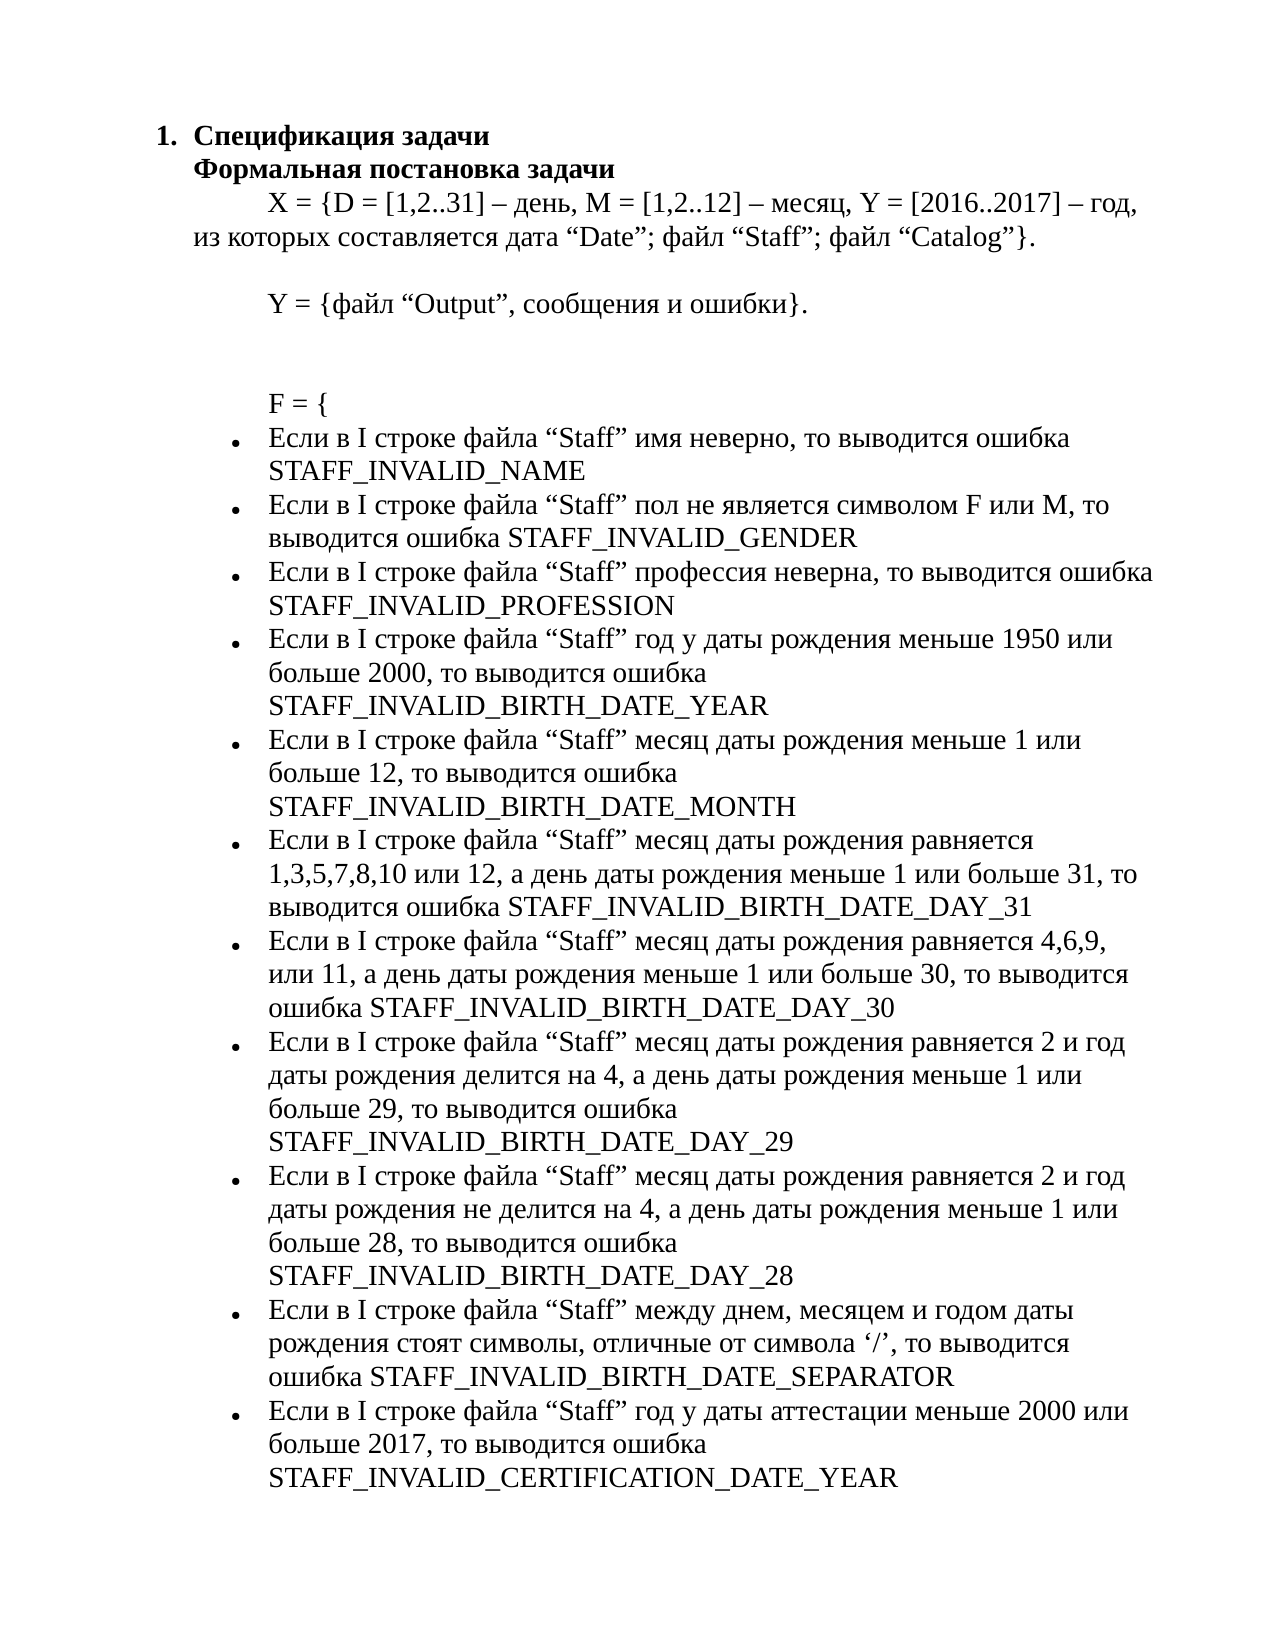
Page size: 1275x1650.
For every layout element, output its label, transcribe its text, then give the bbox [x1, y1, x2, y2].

list Если в I строке файла “Staff” месяц даты рождения равняется 4,6,9, или 11, а день даты рождения меньше 1 или больше 30, то выводится ошибка STAFF_INVALID_BIRTH_DATE_DAY_30 [231, 923, 1157, 1024]
list Если в I строке файла “Staff” год у даты аттестации меньше 2000 или больше 2017, то выводится ошибка STAFF_INVALID_CERTIFICATION_DATE_YEAR [231, 1393, 1157, 1493]
list Если в I строке файла “Staff” месяц даты рождения равняется 2 и год даты рождения не делится на 4, а день даты рождения меньше 1 или больше 28, то выводится ошибка STAFF_INVALID_BIRTH_DATE_DAY_28 [231, 1158, 1157, 1292]
list Если в I строке файла “Staff” имя неверно, то выводится ошибка STAFF_INVALID_NAME [231, 420, 1157, 487]
list Если в I строке файла “Staff” месяц даты рождения меньше 1 или больше 12, то выводится ошибка STAFF_INVALID_BIRTH_DATE_MONTH [231, 722, 1157, 822]
list X = {D = [1,2..31] – день, M = [1,2..12] – месяц, Y = [2016..2017] – год, из которых составляется дата “Date”; файл “Staff”; файл “Catalog”}. [156, 185, 1157, 252]
list Спецификация задачи [156, 118, 1157, 152]
list F = { [231, 386, 1157, 420]
list Если в I строке файла “Staff” пол не является символом F или M, то выводится ошибка STAFF_INVALID_GENDER [231, 487, 1157, 554]
list Если в I строке файла “Staff” месяц даты рождения равняется 1,3,5,7,8,10 или 12, а день даты рождения меньше 1 или больше 31, то выводится ошибка STAFF_INVALID_BIRTH_DATE_DAY_31 [231, 822, 1157, 923]
list Если в I строке файла “Staff” год у даты рождения меньше 1950 или больше 2000, то выводится ошибка STAFF_INVALID_BIRTH_DATE_YEAR [231, 621, 1157, 722]
list Y = {файл “Output”, сообщения и ошибки}. [156, 286, 1157, 319]
list Формальная постановка задачи [156, 152, 1157, 185]
list Если в I строке файла “Staff” месяц даты рождения равняется 2 и год даты рождения делится на 4, а день даты рождения меньше 1 или больше 29, то выводится ошибка STAFF_INVALID_BIRTH_DATE_DAY_29 [231, 1024, 1157, 1158]
list Если в I строке файла “Staff” профессия неверна, то выводится ошибка STAFF_INVALID_PROFESSION [231, 554, 1157, 621]
list Если в I строке файла “Staff” между днем, месяцем и годом даты рождения стоят символы, отличные от символа ‘/’, то выводится ошибка STAFF_INVALID_BIRTH_DATE_SEPARATOR [231, 1292, 1157, 1393]
